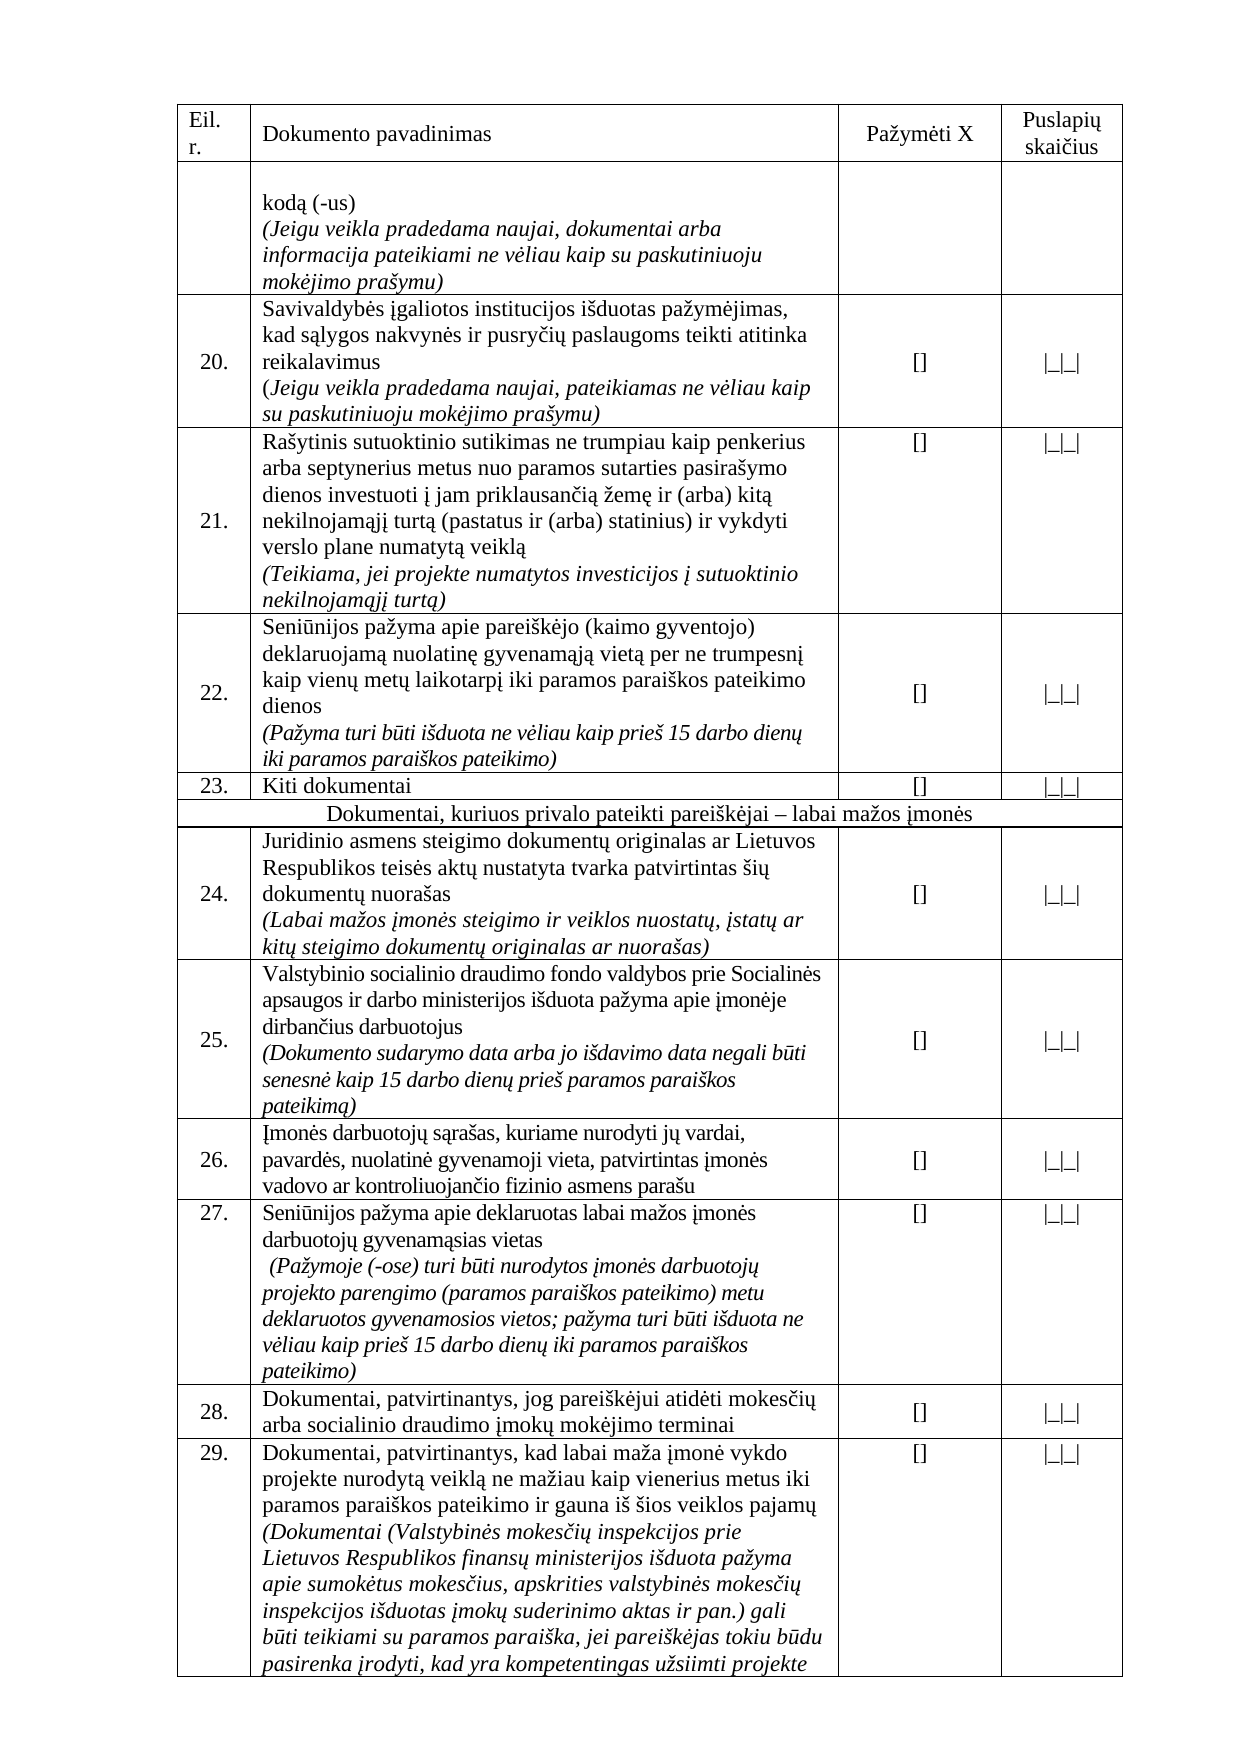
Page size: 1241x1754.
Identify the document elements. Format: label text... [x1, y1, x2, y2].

table_cell |_|_| [1002, 1385, 1122, 1438]
table_cell |_|_| [1002, 960, 1122, 1118]
table_cell Įmonės darbuotojų sąrašas, kuriame nurodyti jų vardai, pavardės, nuolatinė gyvenamoji vieta, patvirtintas įmonės vadovo ar kontroliuojančio fizinio asmens parašu [251, 1119, 838, 1198]
table_cell Dokumentai, patvirtinantys, kad labai maža įmonė vykdo projekte nurodytą veiklą ne mažiau kaip vienerius metus iki paramos paraiškos pateikimo ir gauna iš šios veiklos pajamų (Dokumentai (Valstybinės mokesčių inspekcijos prie Lietuvos Respublikos finansų ministerijos išduota pažyma apie sumokėtus mokesčius, apskrities valstybinės mokesčių inspekcijos išduotas įmokų suderinimo aktas ir pan.) gali būti teikiami su paramos paraiška, jei pareiškėjas tokiu būdu pasirenka įrodyti, kad yra kompetentingas užsiimti projekte [251, 1439, 838, 1676]
table_cell 22. [178, 614, 250, 772]
table_cell |_|_| [1002, 773, 1122, 799]
table_cell 25. [178, 960, 250, 1118]
table_cell [1002, 162, 1122, 294]
table_cell |_|_| [1002, 428, 1122, 612]
table_cell Seniūnijos pažyma apie deklaruotas labai mažos įmonės darbuotojų gyvenamąsias vietas (Pažymoje (-ose) turi būti nurodytos įmonės darbuotojų projekto parengimo (paramos paraiškos pateikimo) metu deklaruotos gyvenamosios vietos; pažyma turi būti išduota ne vėliau kaip prieš 15 darbo dienų iki paramos paraiškos pateikimo) [251, 1200, 838, 1384]
table_cell [][] [839, 162, 1001, 294]
table_cell Dokumentai, patvirtinantys, jog pareiškėjui atidėti mokesčių arba socialinio draudimo įmokų mokėjimo terminai [251, 1385, 838, 1438]
table_cell 23. [178, 773, 250, 799]
table_cell 21. [178, 428, 250, 612]
table_cell Savivaldybės įgaliotos institucijos išduotas pažymėjimas, kad sąlygos nakvynės ir pusryčių paslaugoms teikti atitinka reikalavimus (Jeigu veikla pradedama naujai, pateikiamas ne vėliau kaip su paskutiniuoju mokėjimo prašymu) [251, 295, 838, 427]
table_cell |_|_| [1002, 614, 1122, 772]
table_cell [][] [839, 1385, 1001, 1438]
table_header Puslapių skaičius [1002, 105, 1122, 161]
table_cell Valstybinio socialinio draudimo fondo valdybos prie Socialinės apsaugos ir darbo ministerijos išduota pažyma apie įmonėje dirbančius darbuotojus (Dokumento sudarymo data arba jo išdavimo data negali būti senesnė kaip 15 darbo dienų prieš paramos paraiškos pateikimą) [251, 960, 838, 1118]
table_cell |_|_| [1002, 1439, 1122, 1676]
table_cell 29. [178, 1439, 250, 1676]
table_cell 20. [178, 295, 250, 427]
table_cell Dokumentai, kuriuos privalo pateikti pareiškėjai – labai mažos įmonės [178, 800, 1122, 826]
table_cell [][] [839, 960, 1001, 1118]
table_header Eil. r. [178, 105, 250, 161]
table_cell |_|_| [1002, 828, 1122, 959]
table_cell [][] [839, 1439, 1001, 1676]
table_cell |_|_| [1002, 1200, 1122, 1384]
table_cell 28. [178, 1385, 250, 1438]
table_cell |_|_| [1002, 1119, 1122, 1198]
table_cell 27. [178, 1200, 250, 1384]
table_cell [][] [839, 295, 1001, 427]
table_cell Seniūnijos pažyma apie pareiškėjo (kaimo gyventojo) deklaruojamą nuolatinę gyvenamąją vietą per ne trumpesnį kaip vienų metų laikotarpį iki paramos paraiškos pateikimo dienos (Pažyma turi būti išduota ne vėliau kaip prieš 15 darbo dienų iki paramos paraiškos pateikimo) [251, 614, 838, 772]
table_cell [178, 162, 250, 294]
table_cell [][] [839, 428, 1001, 612]
table_cell [][] [839, 1200, 1001, 1384]
table_cell Rašytinis sutuoktinio sutikimas ne trumpiau kaip penkerius arba septynerius metus nuo paramos sutarties pasirašymo dienos investuoti į jam priklausančią žemę ir (arba) kitą nekilnojamąjį turtą (pastatus ir (arba) statinius) ir vykdyti verslo plane numatytą veiklą (Teikiama, jei projekte numatytos investicijos į sutuoktinio nekilnojamąjį turtą) [251, 428, 838, 612]
table_cell |_|_| [1002, 295, 1122, 427]
table_cell [][] [839, 773, 1001, 799]
table_cell Juridinio asmens steigimo dokumentų originalas ar Lietuvos Respublikos teisės aktų nustatyta tvarka patvirtintas šių dokumentų nuorašas (Labai mažos įmonės steigimo ir veiklos nuostatų, įstatų ar kitų steigimo dokumentų originalas ar nuorašas) [251, 828, 838, 959]
table_header Dokumento pavadinimas [251, 105, 838, 161]
table_cell [][] [839, 1119, 1001, 1198]
table_cell [][] [839, 614, 1001, 772]
table_cell 24. [178, 828, 250, 959]
table_header Pažymėti X [839, 105, 1001, 161]
table_cell 26. [178, 1119, 250, 1198]
table_cell Kiti dokumentai [251, 773, 838, 799]
table_cell [][] [839, 828, 1001, 959]
table_cell kodą (-us) (Jeigu veikla pradedama naujai, dokumentai arba informacija pateikiami ne vėliau kaip su paskutiniuoju mokėjimo prašymu) [251, 162, 838, 294]
